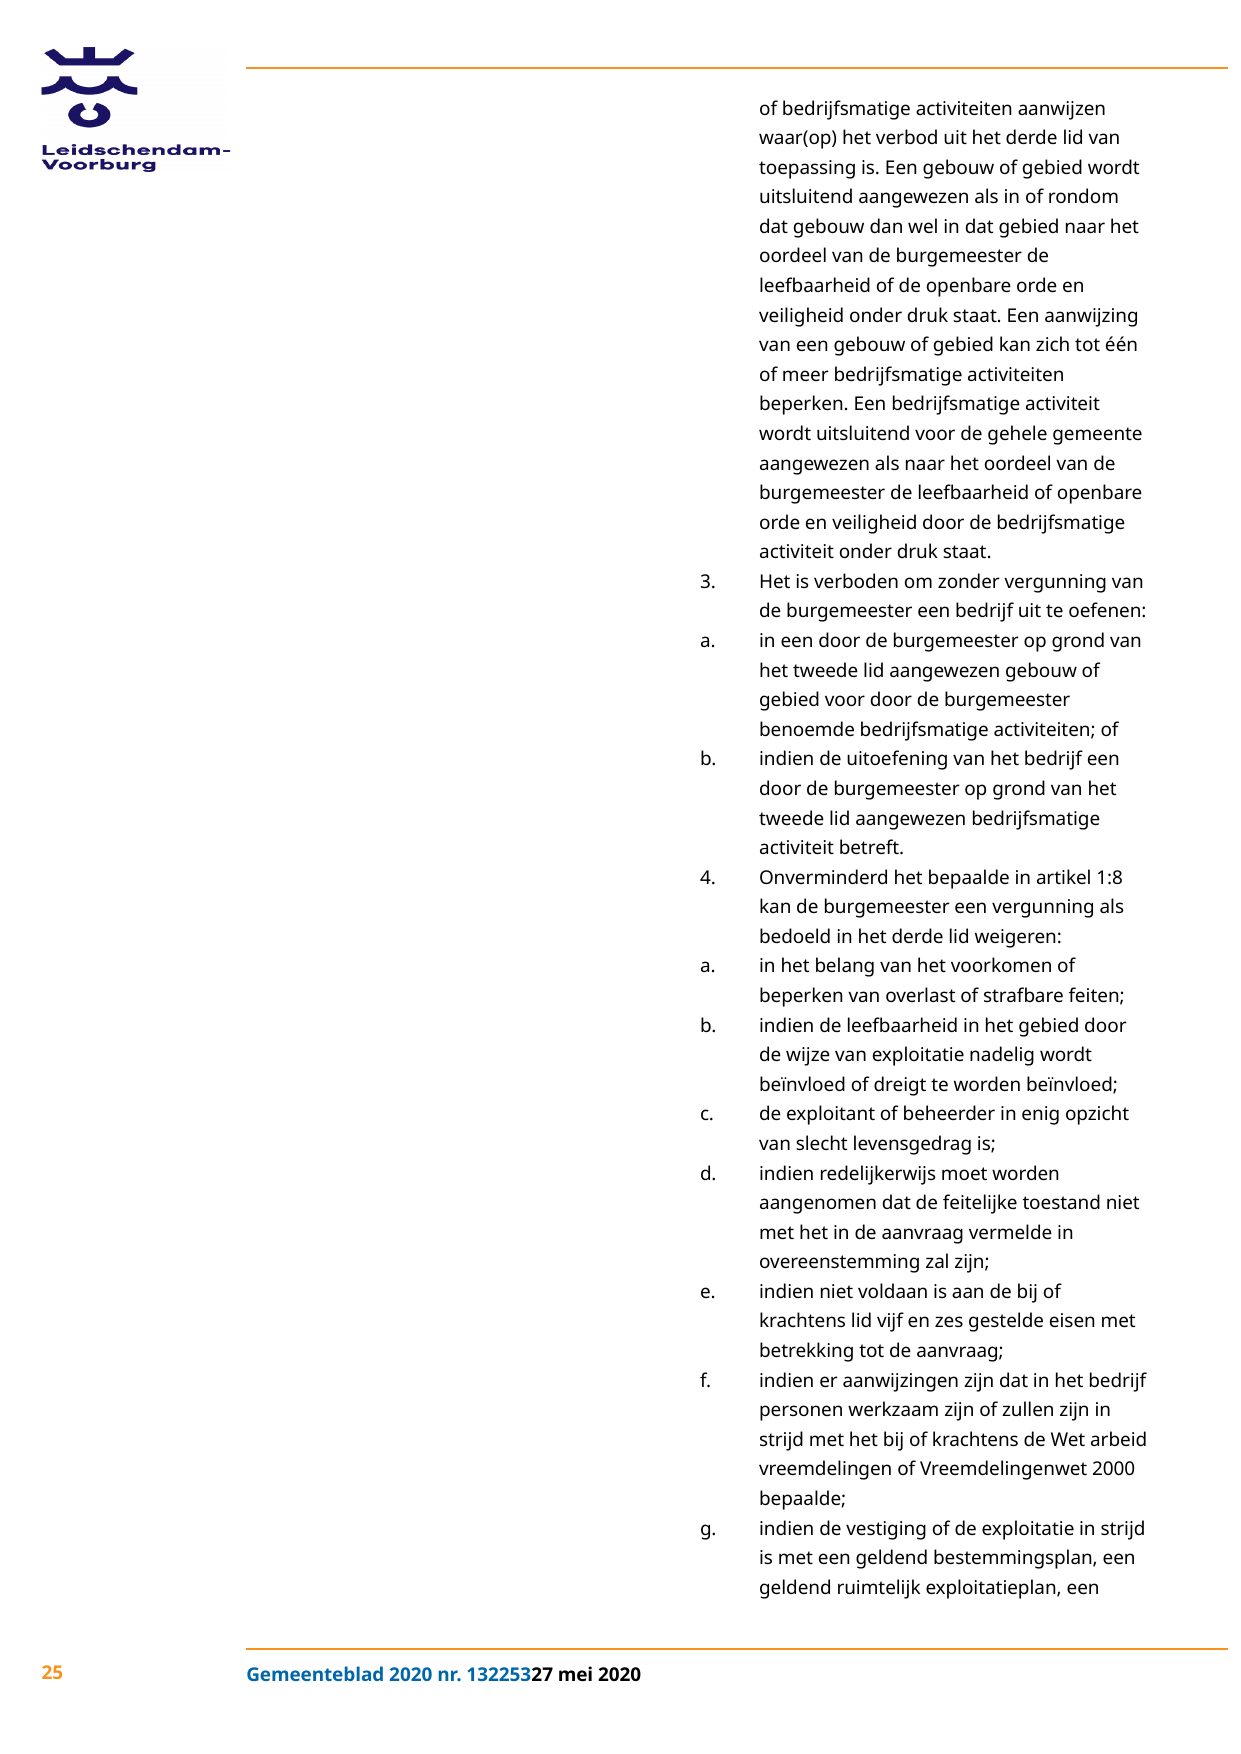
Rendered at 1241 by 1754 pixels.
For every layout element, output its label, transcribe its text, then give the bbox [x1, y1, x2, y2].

table_cell [248, 95, 700, 1600]
picture [41, 47, 231, 172]
table_cell of bedrijfsmatige activiteiten aanwijzen waar(op) het verbod uit het derde lid van toepassing is. Een gebouw of gebied wordt uitsluitend aangewezen als in of rondom dat gebouw dan wel in dat gebied naar het oordeel van de burgemeester de leefbaarheid of de openbare orde en veiligheid onder druk staat. Een aanwijzing van een gebouw of gebied kan zich tot één of meer bedrijfsmatige activiteiten beperken. Een bedrijfsmatige activiteit wordt uitsluitend voor de gehele gemeente aangewezen als naar het oordeel van de burgemeester de leefbaarheid of openbare orde en veiligheid door de bedrijfsmatige activiteit onder druk staat. Het is verboden om zonder vergunning van de burgemeester een bedrijf uit te oefenen: in een door de burgemeester op grond van het tweede lid aangewezen gebouw of gebied voor door de burgemeester benoemde bedrijfsmatige activiteiten; of indien de uitoefening van het bedrijf een door de burgemeester op grond van het tweede lid aangewezen bedrijfsmatige activiteit betreft. Onverminderd het bepaalde in artikel 1:8 kan de burgemeester een vergunning als bedoeld in het derde lid weigeren: in het belang van het voorkomen of beperken van overlast of strafbare feiten; indien de leefbaarheid in het gebied door de wijze van exploitatie nadelig wordt beïnvloed of dreigt te worden beïnvloed; de exploitant of beheerder in enig opzicht van slecht levensgedrag is; indien redelijkerwijs moet worden aangenomen dat de feitelijke toestand niet met het in de aanvraag vermelde in overeenstemming zal zijn; indien niet voldaan is aan de bij of krachtens lid vijf en zes gestelde eisen met betrekking tot de aanvraag; indien er aanwijzingen zijn dat in het bedrijf personen werkzaam zijn of zullen zijn in strijd met het bij of krachtens de Wet arbeid vreemdelingen of Vreemdelingenwet 2000 bepaalde; indien de vestiging of de exploitatie in strijd is met een geldend bestemmingsplan, een geldend ruimtelijk exploitatieplan, een [700, 95, 1152, 1600]
